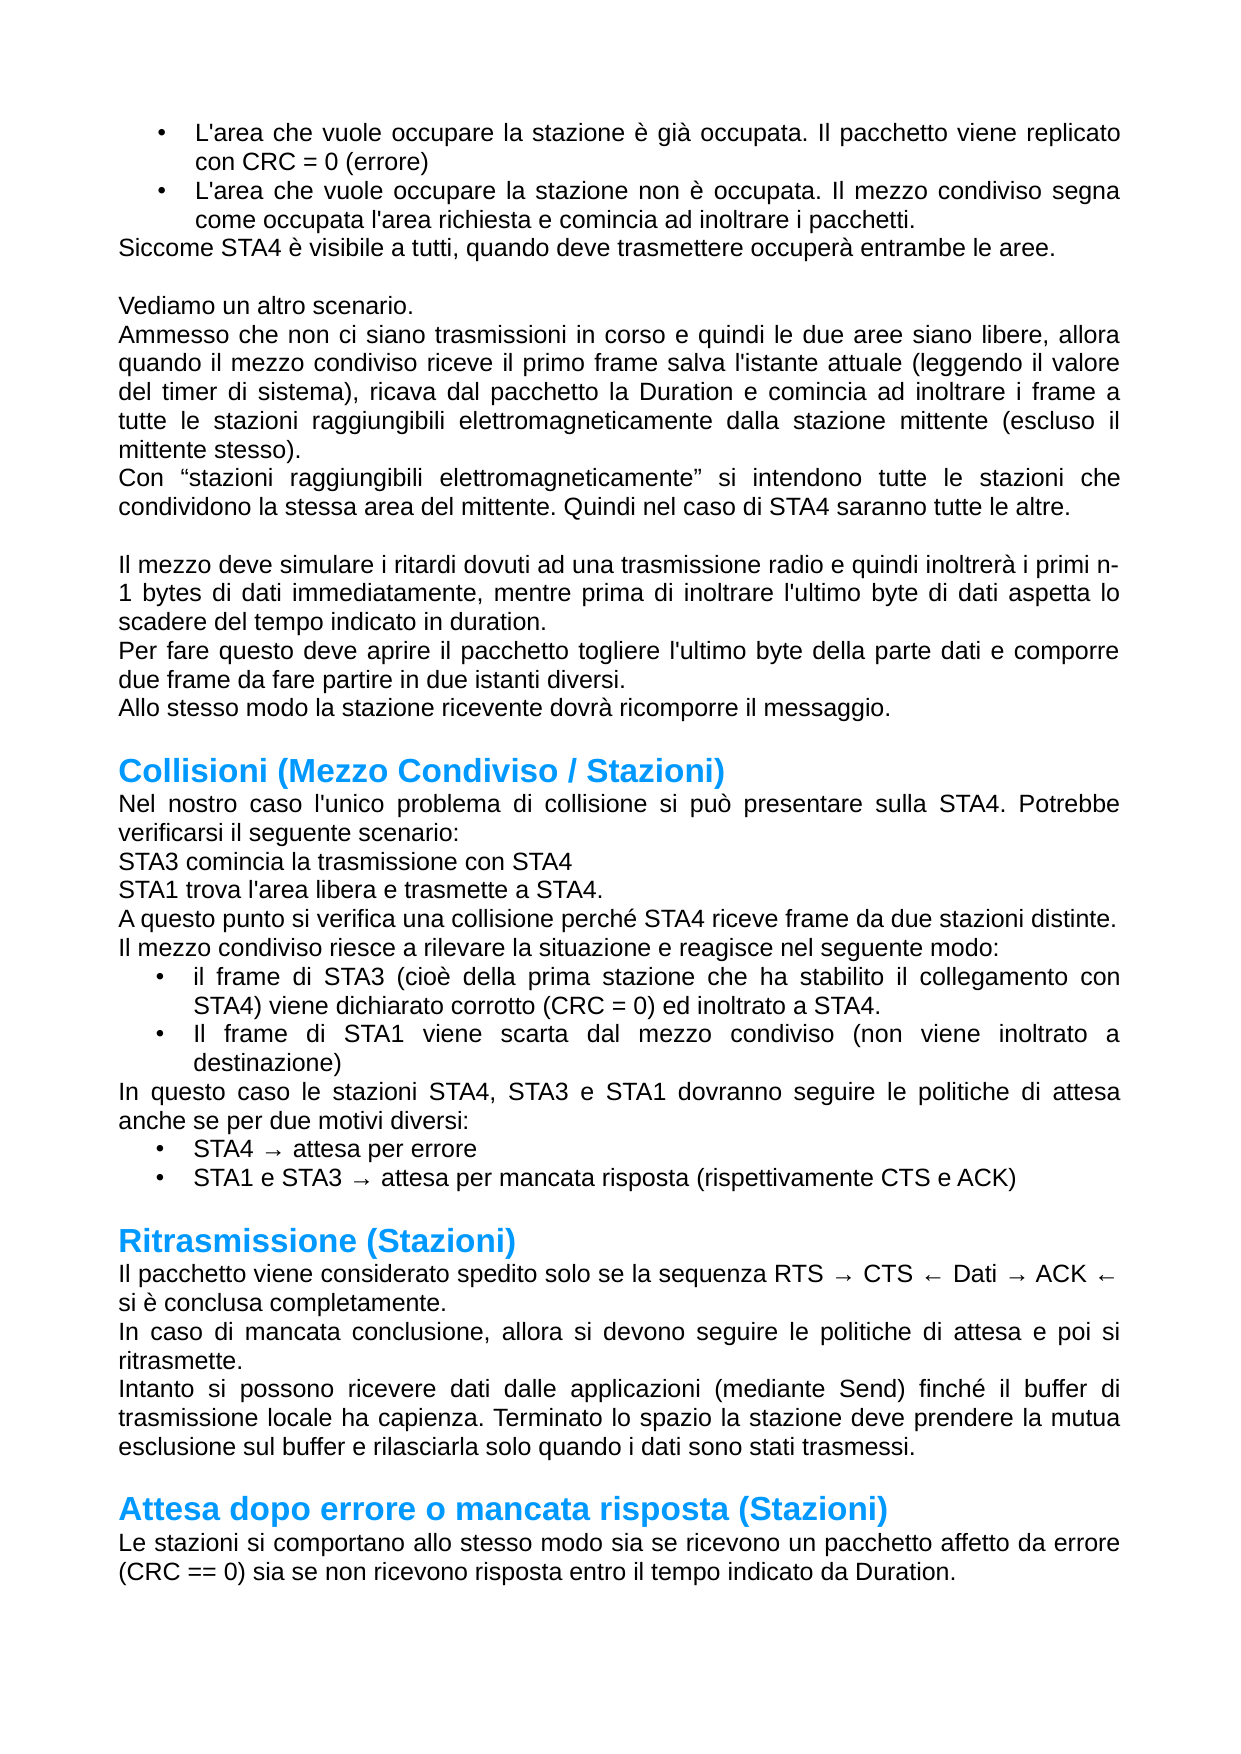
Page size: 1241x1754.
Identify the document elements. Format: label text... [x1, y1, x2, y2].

list STA4 → attesa per errore [156, 1134, 1122, 1163]
text Il mezzo deve simulare i ritardi dovuti ad una trasmissione radio e quindi inoltrerà i primi n-1 bytes di dati immediatamente, mentre prima di inoltrare l'ultimo byte di dati aspetta lo scadere del tempo indicato in duration. [118, 549, 1122, 636]
text Siccome STA4 è visibile a tutti, quando deve trasmettere occuperà entrambe le aree. [118, 233, 1122, 262]
text In caso di mancata conclusione, allora si devono seguire le politiche di attesa e poi si ritrasmette. [118, 1317, 1122, 1374]
text Il pacchetto viene considerato spedito solo se la sequenza RTS → CTS ← Dati → ACK ← si è conclusa completamente. [118, 1259, 1122, 1317]
text Allo stesso modo la stazione ricevente dovrà ricomporre il messaggio. [118, 693, 1122, 722]
text In questo caso le stazioni STA4, STA3 e STA1 dovranno seguire le politiche di attesa anche se per due motivi diversi: [118, 1077, 1122, 1134]
text STA3 comincia la trasmissione con STA4 [118, 847, 1122, 876]
text Le stazioni si comportano allo stesso modo sia se ricevono un pacchetto affetto da errore (CRC == 0) sia se non ricevono risposta entro il tempo indicato da Duration. [118, 1528, 1122, 1585]
text Attesa dopo errore o mancata risposta (Stazioni) [118, 1489, 1122, 1528]
list il frame di STA3 (cioè della prima stazione che ha stabilito il collegamento con STA4) viene dichiarato corrotto (CRC = 0) ed inoltrato a STA4. [156, 962, 1122, 1019]
text Nel nostro caso l'unico problema di collisione si può presentare sulla STA4. Potrebbe verificarsi il seguente scenario: [118, 789, 1122, 847]
list Il frame di STA1 viene scarta dal mezzo condiviso (non viene inoltrato a destinazione) [156, 1019, 1122, 1077]
text Per fare questo deve aprire il pacchetto togliere l'ultimo byte della parte dati e comporre due frame da fare partire in due istanti diversi. [118, 636, 1122, 693]
text STA1 trova l'area libera e trasmette a STA4. [118, 876, 1122, 904]
list L'area che vuole occupare la stazione non è occupata. Il mezzo condiviso segna come occupata l'area richiesta e comincia ad inoltrare i pacchetti. [157, 176, 1122, 233]
text Ammesso che non ci siano trasmissioni in corso e quindi le due aree siano libere, allora quando il mezzo condiviso riceve il primo frame salva l'istante attuale (leggendo il valore del timer di sistema), ricava dal pacchetto la Duration e comincia ad inoltrare i frame a tutte le stazioni raggiungibili elettromagneticamente dalla stazione mittente (escluso il mittente stesso). [118, 319, 1122, 463]
text Il mezzo condiviso riesce a rilevare la situazione e reagisce nel seguente modo: [118, 933, 1122, 962]
text Collisioni (Mezzo Condiviso / Stazioni) [118, 751, 1122, 789]
list L'area che vuole occupare la stazione è già occupata. Il pacchetto viene replicato con CRC = 0 (errore) [157, 118, 1122, 176]
text Ritrasmissione (Stazioni) [118, 1221, 1122, 1259]
text Vediamo un altro scenario. [118, 291, 1122, 319]
list STA1 e STA3 → attesa per mancata risposta (rispettivamente CTS e ACK) [156, 1163, 1122, 1192]
text Intanto si possono ricevere dati dalle applicazioni (mediante Send) finché il buffer di trasmissione locale ha capienza. Terminato lo spazio la stazione deve prendere la mutua esclusione sul buffer e rilasciarla solo quando i dati sono stati trasmessi. [118, 1374, 1122, 1461]
text A questo punto si verifica una collisione perché STA4 riceve frame da due stazioni distinte. [118, 904, 1122, 933]
text Con “stazioni raggiungibili elettromagneticamente” si intendono tutte le stazioni che condividono la stessa area del mittente. Quindi nel caso di STA4 saranno tutte le altre. [118, 463, 1122, 521]
